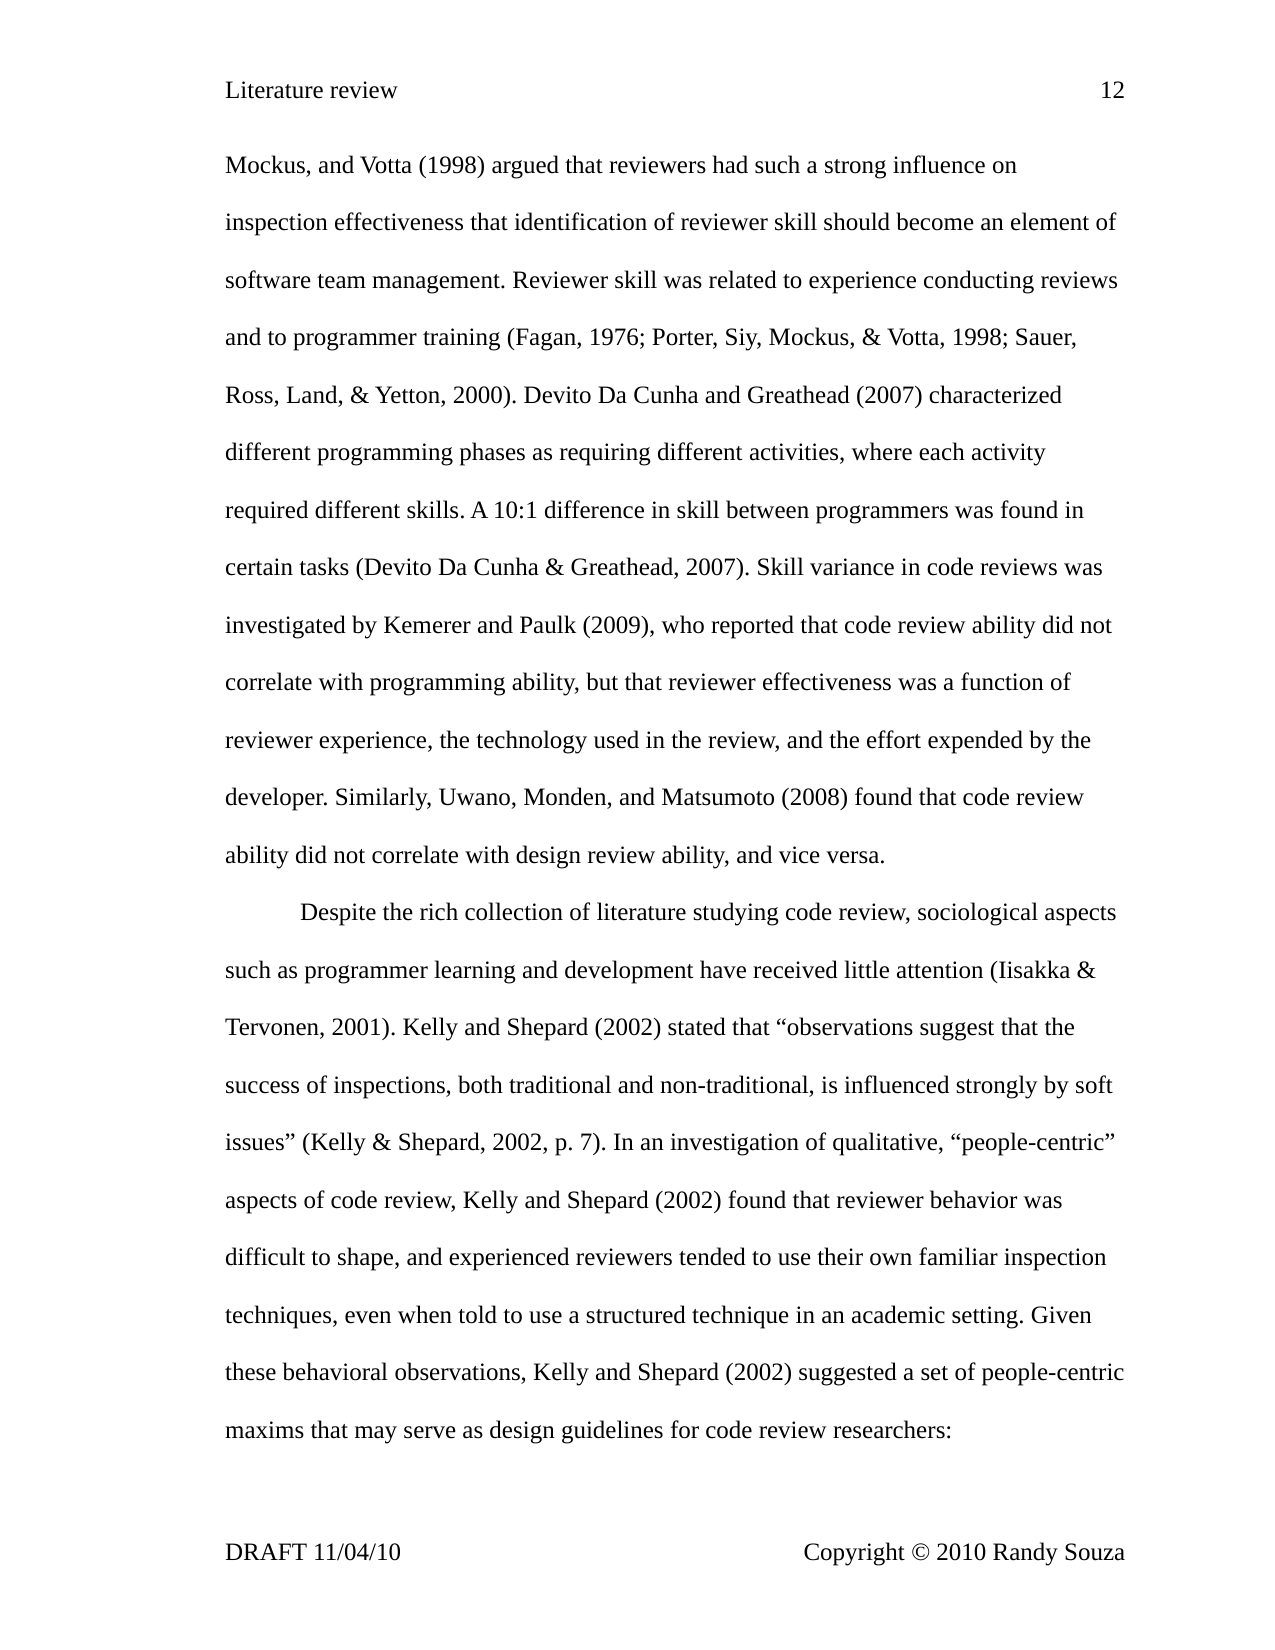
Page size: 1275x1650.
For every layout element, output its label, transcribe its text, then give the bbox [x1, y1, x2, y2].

text Mockus, and Votta (1998) argued that reviewers had such a strong influence on inspection effectiveness that identification of reviewer skill should become an element of software team management. Reviewer skill was related to experience conducting reviews and to programmer training (Fagan, 1976; Porter, Siy, Mockus, & Votta, 1998; Sauer, Ross, Land, & Yetton, 2000). Devito Da Cunha and Greathead (2007) characterized different programming phases as requiring different activities, where each activity required different skills. A 10:1 difference in skill between programmers was found in certain tasks (Devito Da Cunha & Greathead, 2007). Skill variance in code reviews was investigated by Kemerer and Paulk (2009), who reported that code review ability did not correlate with programming ability, but that reviewer effectiveness was a function of reviewer experience, the technology used in the review, and the effort expended by the developer. Similarly, Uwano, Monden, and Matsumoto (2008) found that code review ability did not correlate with design review ability, and vice versa. [225, 150, 1125, 869]
text Despite the rich collection of literature studying code review, sociological aspects such as programmer learning and development have received little attention (Iisakka & Tervonen, 2001). Kelly and Shepard (2002) stated that “observations suggest that the success of inspections, both traditional and non-traditional, is influenced strongly by soft issues” (Kelly & Shepard, 2002, p. 7). In an investigation of qualitative, “people-centric” aspects of code review, Kelly and Shepard (2002) found that reviewer behavior was difficult to shape, and experienced reviewers tended to use their own familiar inspection techniques, even when told to use a structured technique in an academic setting. Given these behavioral observations, Kelly and Shepard (2002) suggested a set of people-centric maxims that may serve as design guidelines for code review researchers: [225, 897, 1125, 1444]
